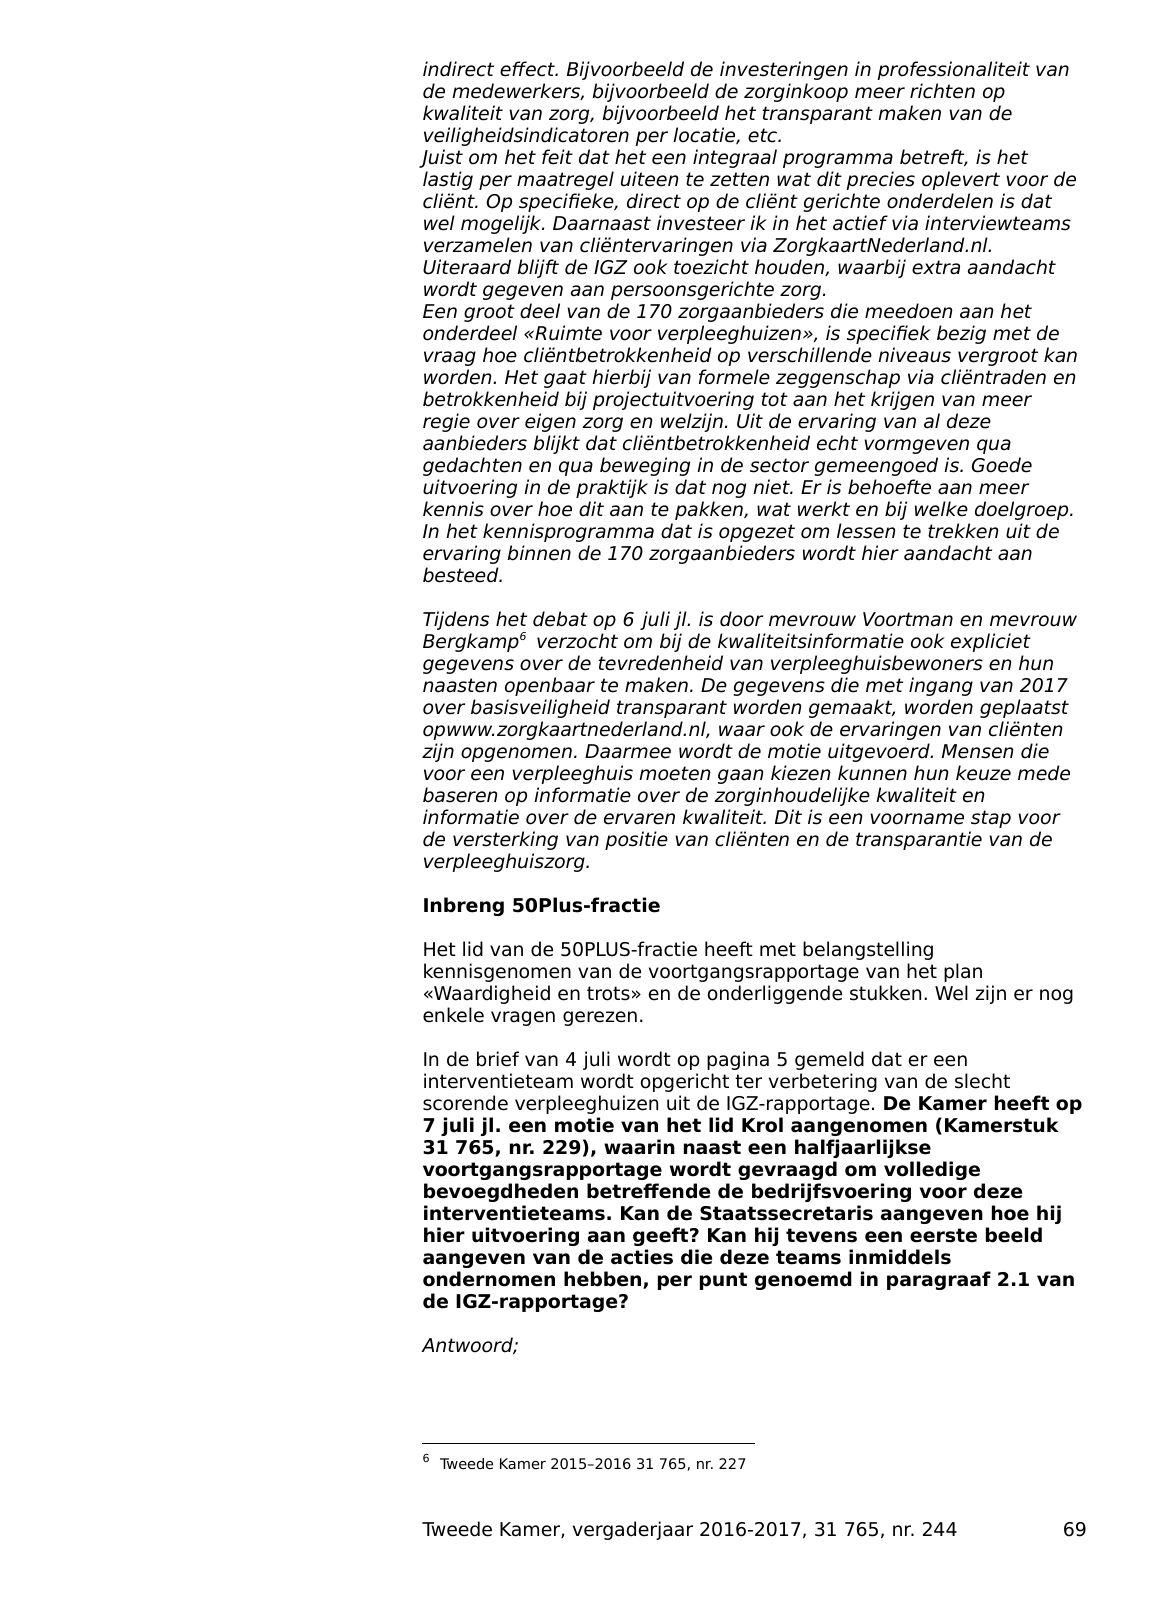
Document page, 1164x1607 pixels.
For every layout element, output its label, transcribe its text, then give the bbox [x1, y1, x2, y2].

text Een groot deel van de 170 zorgaanbieders die meedoen aan het onderdeel «Ruimte voor verpleeghuizen», is specifiek bezig met de vraag hoe cliëntbetrokkenheid op verschillende niveaus vergroot kan worden. Het gaat hierbij van formele zeggenschap via cliëntraden en betrokkenheid bij projectuitvoering tot aan het krijgen van meer regie over eigen zorg en welzijn. Uit de ervaring van al deze aanbieders blijkt dat cliëntbetrokkenheid echt vormgeven qua gedachten en qua beweging in de sector gemeengoed is. Goede uitvoering in de praktijk is dat nog niet. Er is behoefte aan meer kennis over hoe dit aan te pakken, wat werkt en bij welke doelgroep. In het kennisprogramma dat is opgezet om lessen te trekken uit de ervaring binnen de 170 zorgaanbieders wordt hier aandacht aan besteed. [422, 301, 1087, 587]
text Juist om het feit dat het een integraal programma betreft, is het lastig per maatregel uiteen te zetten wat dit precies oplevert voor de cliënt. Op specifieke, direct op de cliënt gerichte onderdelen is dat wel mogelijk. Daarnaast investeer ik in het actief via interviewteams verzamelen van cliëntervaringen via ZorgkaartNederland.nl. Uiteraard blijft de IGZ ook toezicht houden, waarbij extra aandacht wordt gegeven aan persoonsgerichte zorg. [422, 147, 1087, 301]
text Antwoord; [422, 1335, 1087, 1357]
subtitle Inbreng 50Plus-fractie [422, 895, 1087, 917]
text Tijdens het debat op 6 juli jl. is door mevrouw Voortman en mevrouw Bergkamp verzocht om bij de kwaliteitsinformatie ook expliciet gegevens over de tevredenheid van verpleeghuisbewoners en hun naasten openbaar te maken. De gegevens die met ingang van 2017 over basisveiligheid transparant worden gemaakt, worden geplaatst opwww.zorgkaartnederland.nl, waar ook de ervaringen van cliënten zijn opgenomen. Daarmee wordt de motie uitgevoerd. Mensen die voor een verpleeghuis moeten gaan kiezen kunnen hun keuze mede baseren op informatie over de zorginhoudelijke kwaliteit en informatie over de ervaren kwaliteit. Dit is een voorname stap voor de versterking van positie van cliënten en de transparantie van de verpleeghuiszorg. [422, 609, 1087, 872]
text indirect effect. Bijvoorbeeld de investeringen in professionaliteit van de medewerkers, bijvoorbeeld de zorginkoop meer richten op kwaliteit van zorg, bijvoorbeeld het transparant maken van de veiligheidsindicatoren per locatie, etc. [422, 59, 1087, 147]
text Het lid van de 50PLUS-fractie heeft met belangstelling kennisgenomen van de voortgangsrapportage van het plan «Waardigheid en trots» en de onderliggende stukken. Wel zijn er nog enkele vragen gerezen. [422, 939, 1087, 1027]
text In de brief van 4 juli wordt op pagina 5 gemeld dat er een interventieteam wordt opgericht ter verbetering van de slecht scorende verpleeghuizen uit de IGZ-rapportage. De Kamer heeft op 7 juli jl. een motie van het lid Krol aangenomen (Kamerstuk 31 765, nr. 229), waarin naast een halfjaarlijkse voortgangsrapportage wordt gevraagd om volledige bevoegdheden betreffende de bedrijfsvoering voor deze interventieteams. Kan de Staatssecretaris aangeven hoe hij hier uitvoering aan geeft? Kan hij tevens een eerste beeld aangeven van de acties die deze teams inmiddels ondernomen hebben, per punt genoemd in paragraaf 2.1 van de IGZ-rapportage? [422, 1049, 1087, 1313]
text Tweede Kamer 2015–2016 31 765, nr. 227 [422, 1452, 1087, 1474]
